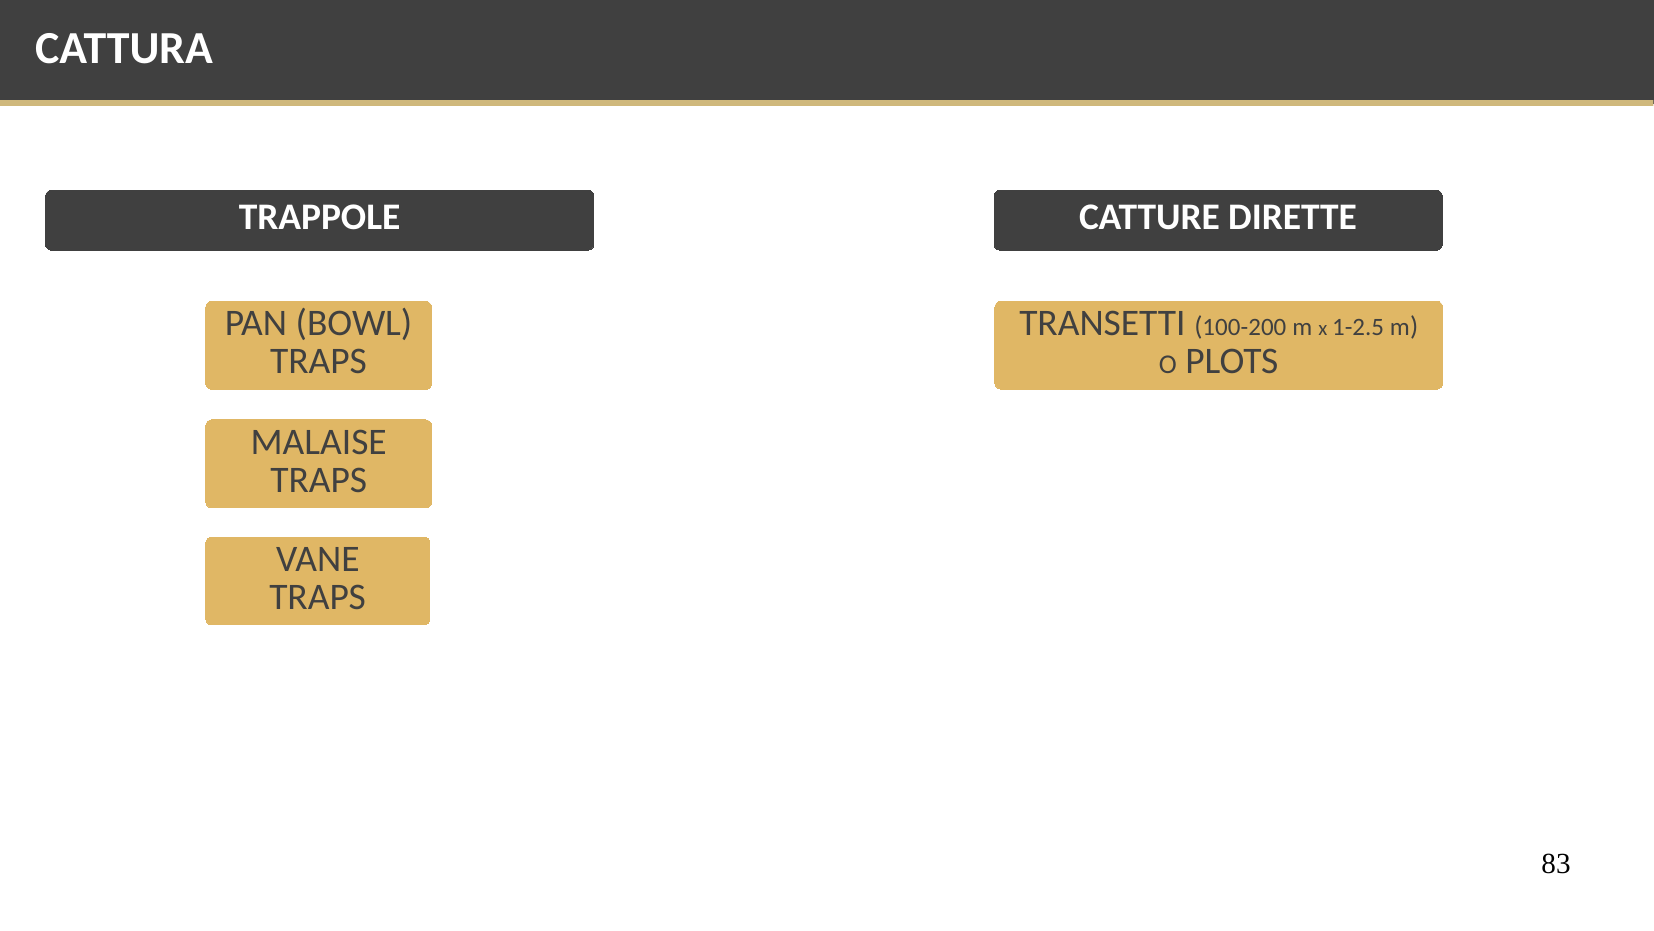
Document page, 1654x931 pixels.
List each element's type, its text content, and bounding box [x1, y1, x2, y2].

text_box TRANSETTI (100-200 m x 1-2.5 m) O PLOTS [994, 301, 1443, 390]
text_box CATTURA [0, 0, 1654, 100]
text_box TRAPPOLE [45, 190, 594, 251]
text_box VANE TRAPS [205, 537, 430, 625]
text_box MALAISE TRAPS [205, 419, 432, 508]
text_box CATTURE DIRETTE [994, 190, 1443, 251]
text_box PAN (BOWL) TRAPS [205, 301, 432, 390]
